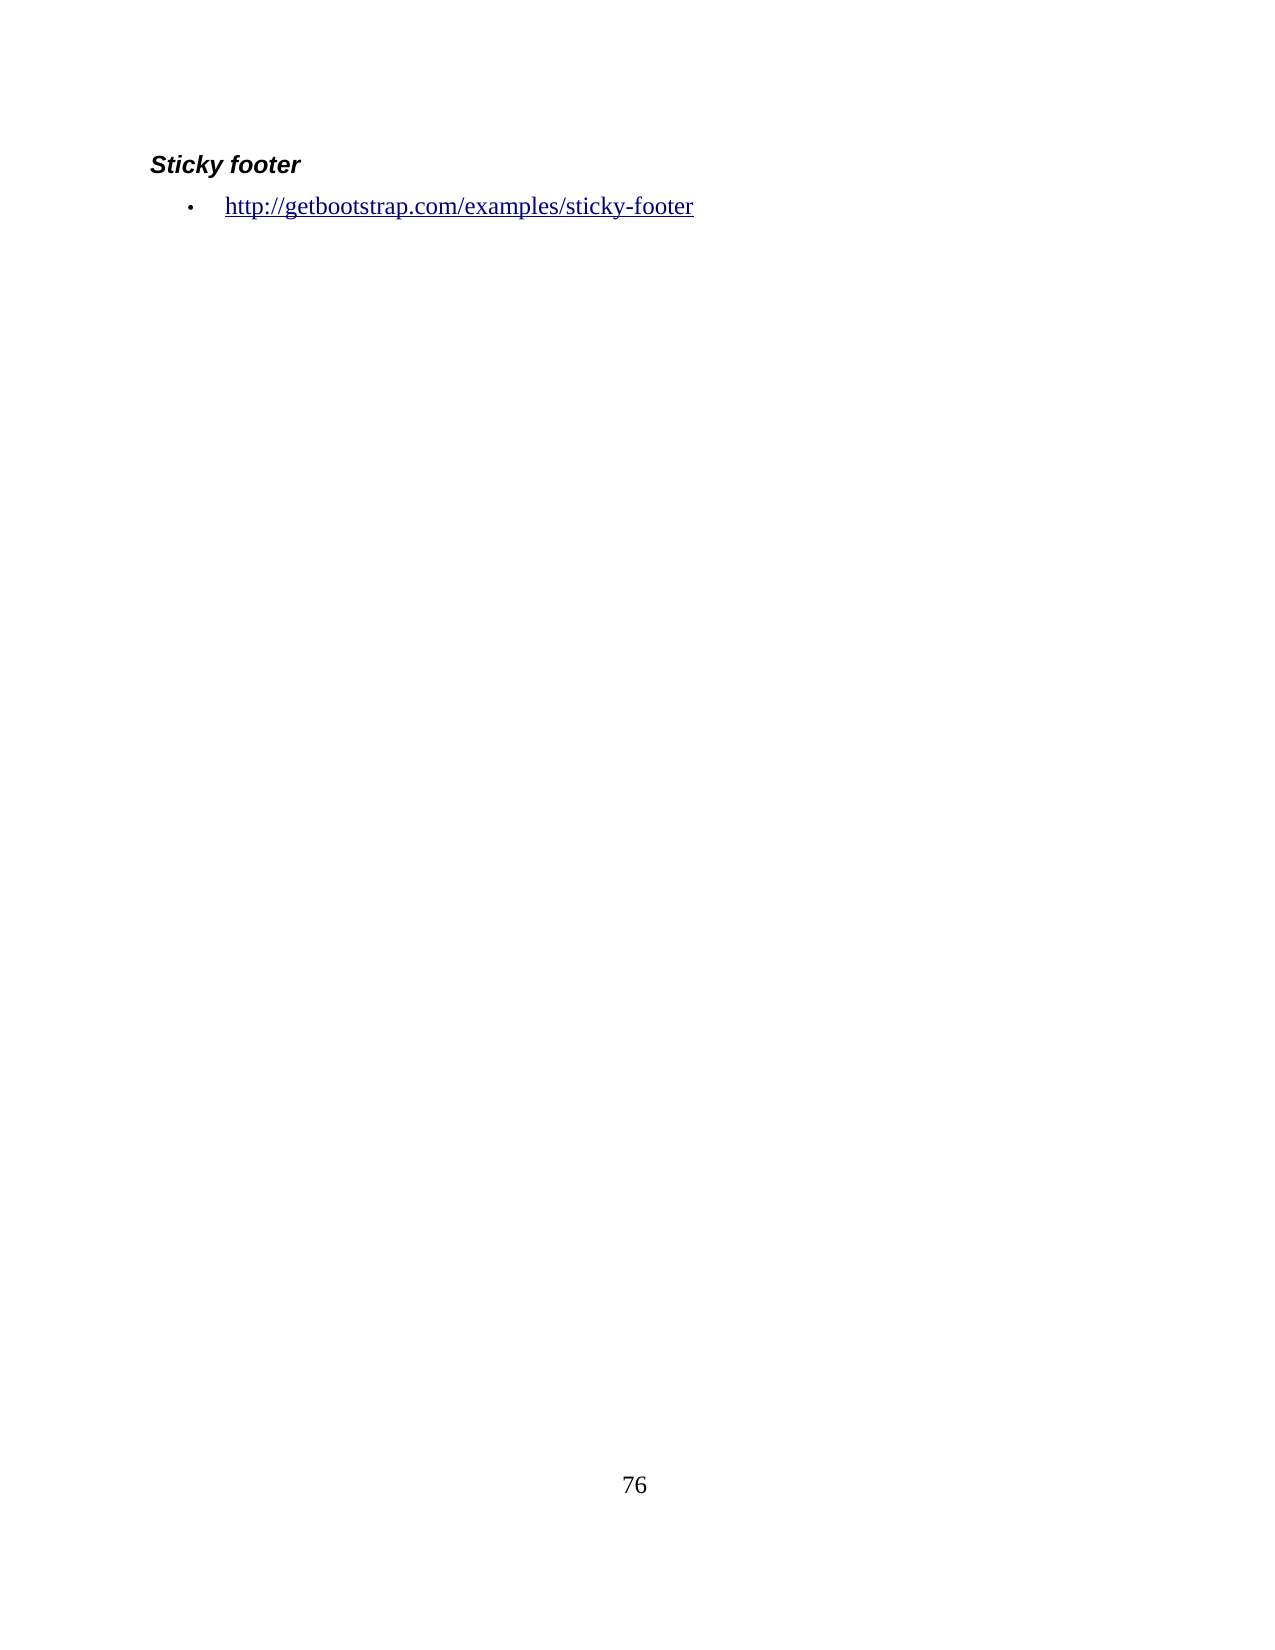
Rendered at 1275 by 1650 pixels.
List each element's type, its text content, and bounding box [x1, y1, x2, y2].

list http://getbootstrap.com/examples/sticky-footer [187, 191, 1125, 220]
subtitle Sticky footer [150, 150, 1125, 178]
